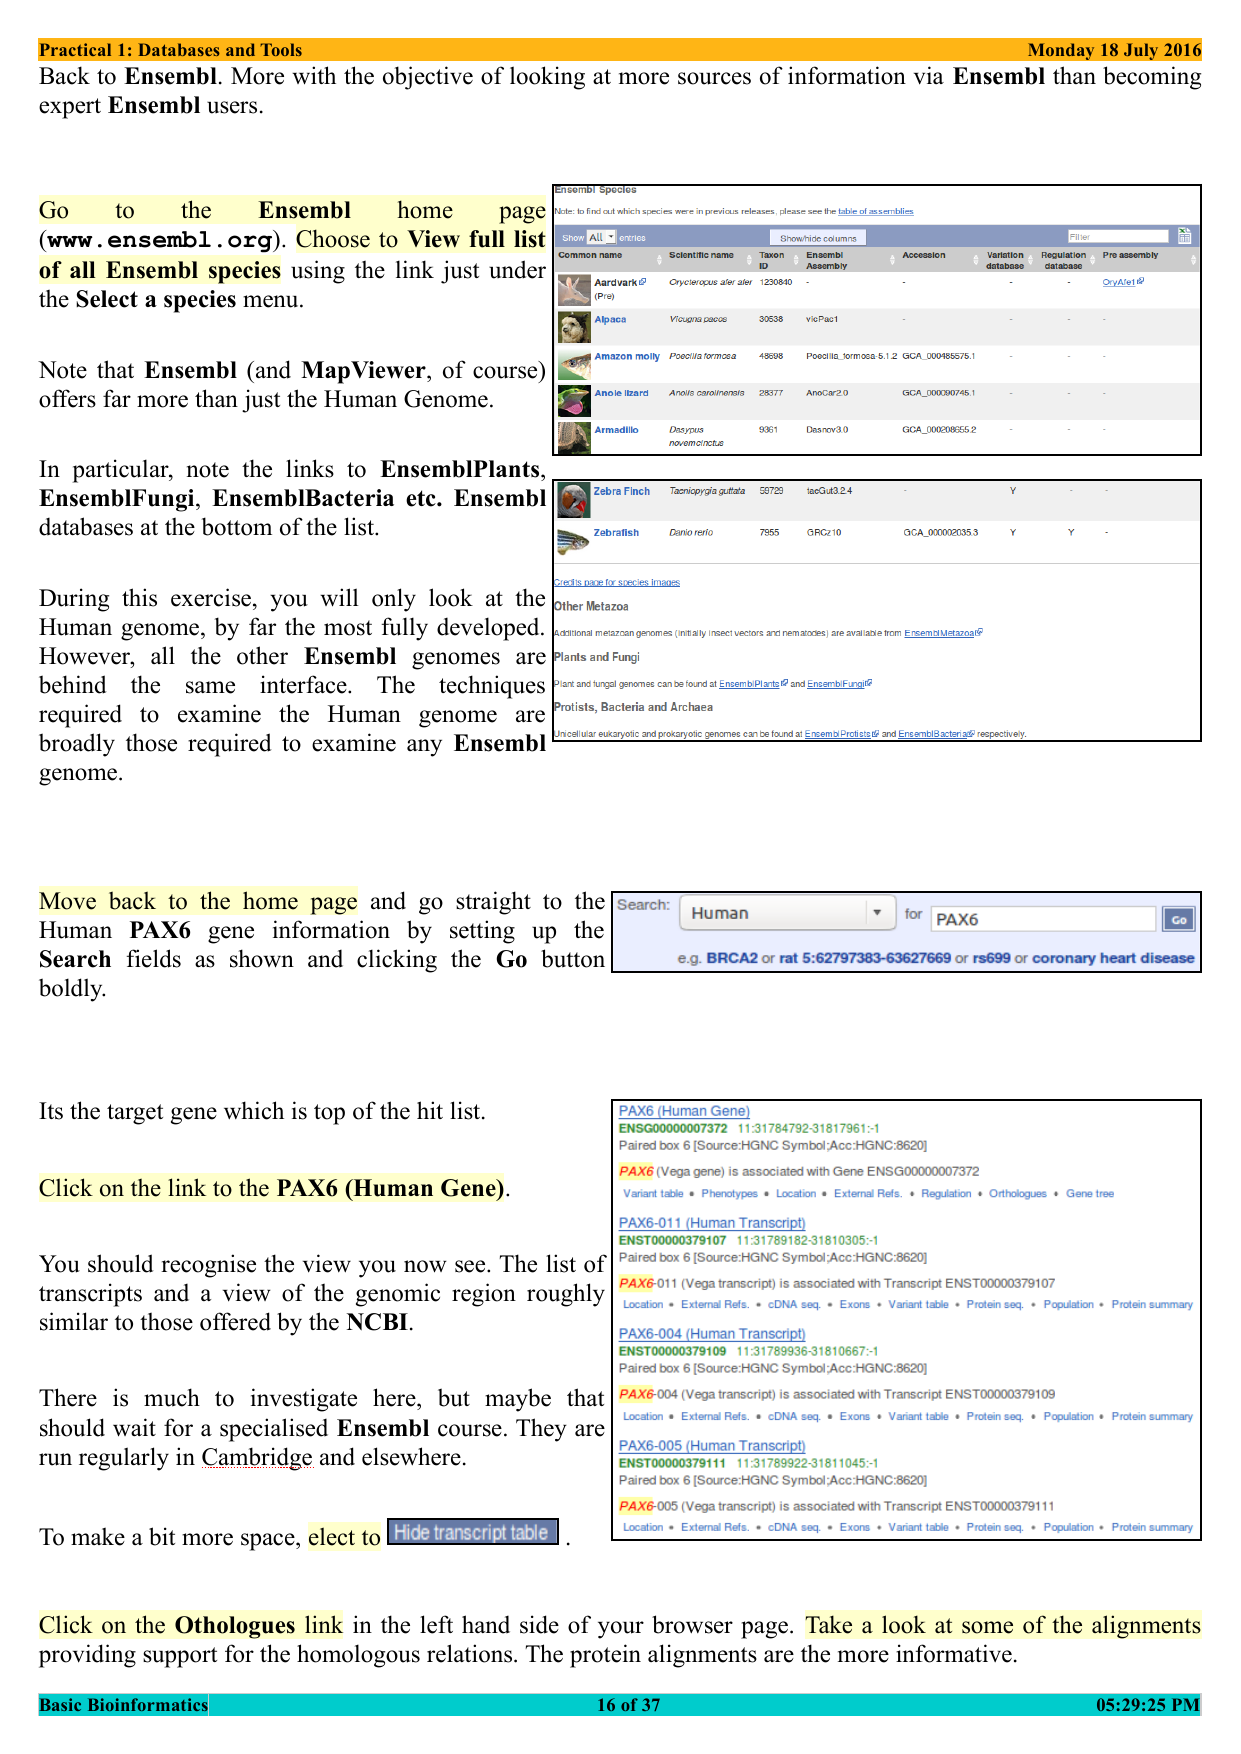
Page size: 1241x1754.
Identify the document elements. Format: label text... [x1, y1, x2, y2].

text In particular, note the links to EnsemblPlants, EnsemblFungi, EnsemblBacteria etc. Ensembl databases at the bottom of the list. [38, 454, 1202, 541]
text Its the target gene which is top of the hit list. [38, 1096, 1202, 1125]
text Click on the Othologues link in the left hand side of your browser page. Take a look at some of the alignments providing support for the homologous relations. The protein alignments are the more informative. [38, 1610, 1202, 1668]
text Click on the link to the PAX6 (Human Gene). [38, 1172, 611, 1202]
picture [613, 1101, 1200, 1539]
text There is much to investigate here, but maybe that should wait for a specialised Ensembl course. They are run regularly in Cambridge and elsewhere. [38, 1383, 611, 1471]
text Go to the Ensembl home page (www.ensembl.org). Choose to View full list of all Ensembl species using the link just under the Select a species menu. [38, 195, 552, 313]
text To make a bit more space, elect to. [38, 1518, 1202, 1551]
text Note that Ensembl (and MapViewer, of course) offers far more than just the Human Genome. [38, 354, 552, 413]
text You should recognise the view you now see. The list of transcripts and a view of the genomic region roughly similar to those offered by the NCBI. [38, 1249, 611, 1336]
picture [554, 481, 1200, 740]
picture [613, 893, 1200, 971]
text Move back to the home page and go straight to the Human PAX6 gene information by setting up the Search fields as shown and clicking the Go button boldly. [38, 886, 1202, 1002]
picture [554, 186, 1200, 454]
text During this exercise, you will only look at the Human genome, by far the most fully developed. However, all the other Ensembl genomes are behind the same interface. The techniques required to examine the Human genome are broadly those required to examine any Ensembl genome. [38, 582, 1202, 786]
text Back to Ensembl. More with the objective of looking at more sources of information via Ensembl than becoming expert Ensembl users. [38, 61, 1202, 119]
picture [389, 1520, 557, 1543]
